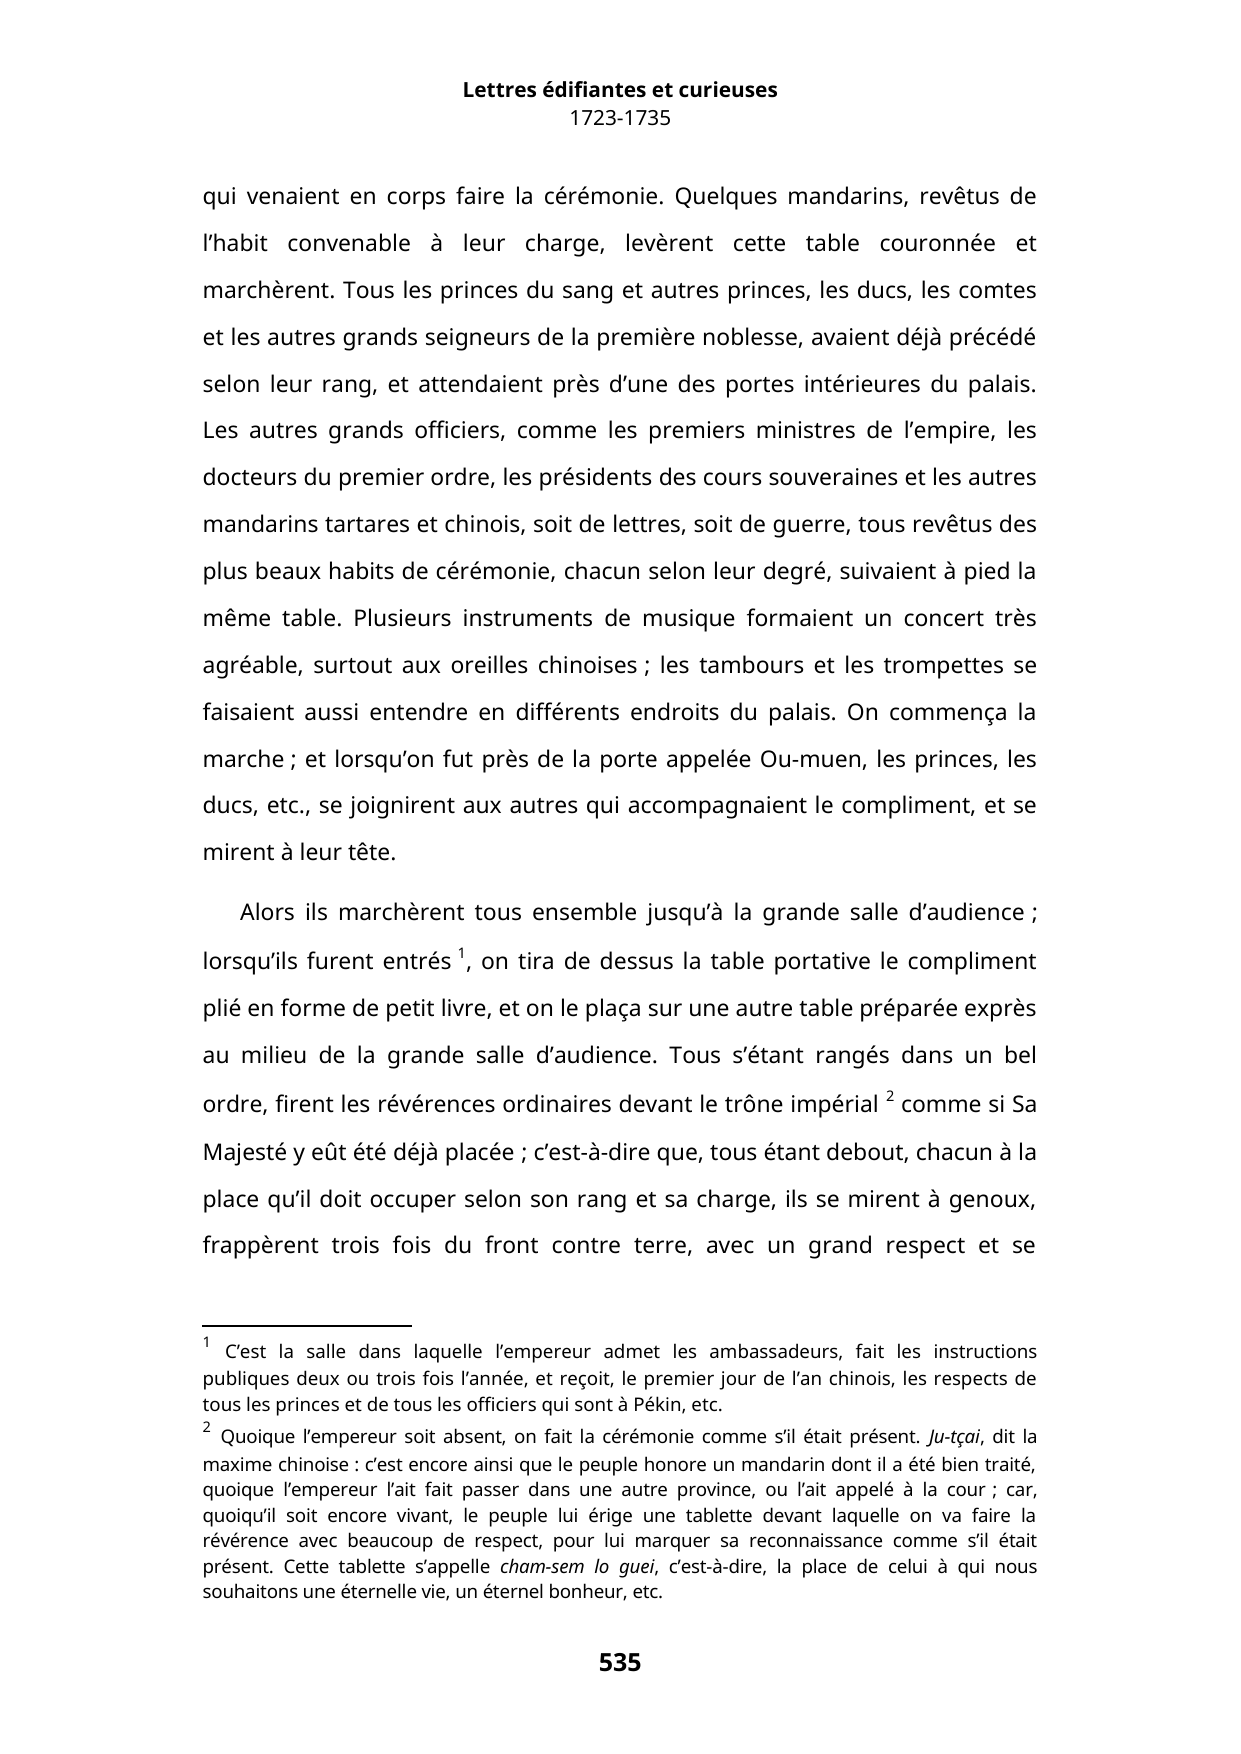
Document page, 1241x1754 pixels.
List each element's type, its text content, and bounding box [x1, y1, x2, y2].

text Alors ils marchèrent tous ensemble jusqu’à la grande salle d’audience ; lorsqu’ils furent entrés , on tira de dessus la table portative le compliment plié en forme de petit livre, et on le plaça sur une autre table préparée exprès au milieu de la grande salle d’audience. Tous s’étant rangés dans un bel ordre, firent les révérences ordinaires devant le trône impérial comme si Sa Majesté y eût été déjà placée ; c’est-à-dire que, tous étant debout, chacun à la place qu’il doit occuper selon son rang et sa charge, ils se mirent à genoux, frappèrent trois fois du front contre terre, avec un grand respect et se [202, 896, 1038, 1261]
text C’est la salle dans laquelle l’empereur admet les ambassadeurs, fait les instructions publiques deux ou trois fois l’année, et reçoit, le premier jour de l’an chinois, les respects de tous les princes et de tous les officiers qui sont à Pékin, etc. [202, 1332, 1038, 1417]
text Quoique l’empereur soit absent, on fait la cérémonie comme s’il était présent. Ju-tçai, dit la maxime chinoise : c’est encore ainsi que le peuple honore un mandarin dont il a été bien traité, quoique l’empereur l’ait fait passer dans une autre province, ou l’ait appelé à la cour ; car, quoiqu’il soit encore vivant, le peuple lui érige une tablette devant laquelle on va faire la révérence avec beaucoup de respect, pour lui marquer sa reconnaissance comme s’il était présent. Cette tablette s’appelle cham-sem lo guei, c’est-à-dire, la place de celui à qui nous souhaitons une éternelle vie, un éternel bonheur, etc. [202, 1417, 1038, 1604]
text qui venaient en corps faire la cérémonie. Quelques mandarins, revêtus de l’habit convenable à leur charge, levèrent cette table couronnée et marchèrent. Tous les princes du sang et autres princes, les ducs, les comtes et les autres grands seigneurs de la première noblesse, avaient déjà précédé selon leur rang, et attendaient près d’une des portes intérieures du palais. Les autres grands officiers, comme les premiers ministres de l’empire, les docteurs du premier ordre, les présidents des cours souveraines et les autres mandarins tartares et chinois, soit de lettres, soit de guerre, tous revêtus des plus beaux habits de cérémonie, chacun selon leur degré, suivaient à pied la même table. Plusieurs instruments de musique formaient un concert très agréable, surtout aux oreilles chinoises ; les tambours et les trompettes se faisaient aussi entendre en différents endroits du palais. On commença la marche ; et lorsqu’on fut près de la porte appelée Ou-muen, les princes, les ducs, etc., se joignirent aux autres qui accompagnaient le compliment, et se mirent à leur tête. [202, 180, 1038, 867]
